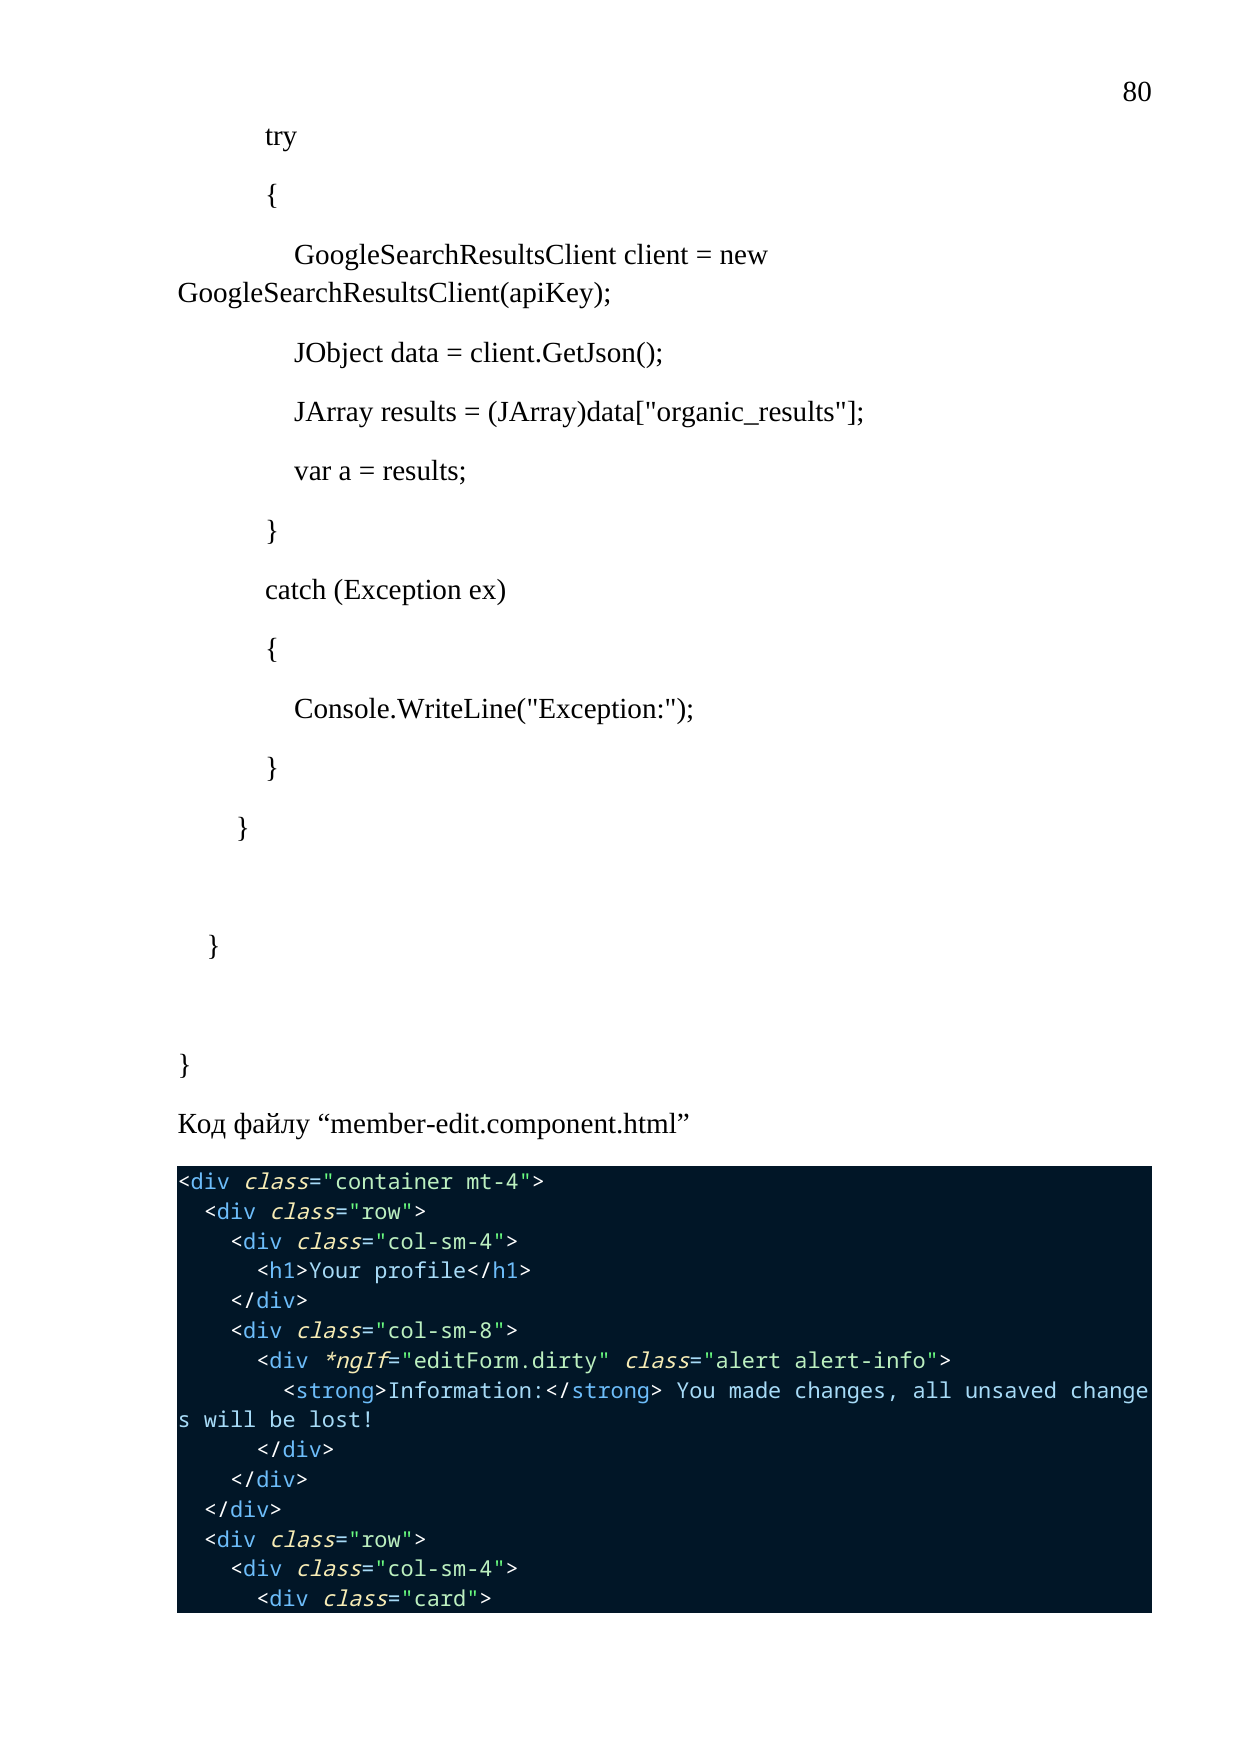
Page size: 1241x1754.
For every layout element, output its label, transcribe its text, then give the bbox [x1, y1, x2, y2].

text <div class="container mt-4"> [177, 1166, 1152, 1196]
text <div class="col-sm-8"> [177, 1315, 1152, 1345]
text <div class="col-sm-4"> [177, 1553, 1152, 1583]
text } [177, 1047, 1152, 1081]
text JObject data = client.GetJson(); [177, 335, 1152, 368]
text Код файлу “member-edit.component.html” [177, 1107, 1152, 1140]
text } [177, 810, 1152, 843]
text Console.WriteLine("Exception:"); [177, 691, 1152, 724]
text <div *ngIf="editForm.dirty" class="alert alert-info"> [177, 1345, 1152, 1374]
text } [177, 513, 1152, 546]
text { [177, 632, 1152, 665]
text <div class="row"> [177, 1523, 1152, 1553]
text { [177, 177, 1152, 211]
text try [177, 118, 1152, 152]
text <h1>Your profile</h1> [177, 1255, 1152, 1285]
text catch (Exception ex) [177, 572, 1152, 606]
text </div> [177, 1285, 1152, 1315]
text <div class="col-sm-4"> [177, 1226, 1152, 1255]
text </div> [177, 1434, 1152, 1464]
text <div class="row"> [177, 1196, 1152, 1226]
text } [177, 928, 1152, 962]
text </div> [177, 1494, 1152, 1523]
text } [177, 750, 1152, 784]
text </div> [177, 1464, 1152, 1494]
text GoogleSearchResultsClient client = new GoogleSearchResultsClient(apiKey); [177, 237, 1152, 309]
text <div class="card"> [177, 1583, 1152, 1613]
text var a = results; [177, 453, 1152, 487]
text <strong>Information:</strong> You made changes, all unsaved changes will be lost! [177, 1374, 1152, 1434]
text JArray results = (JArray)data["organic_results"]; [177, 394, 1152, 428]
